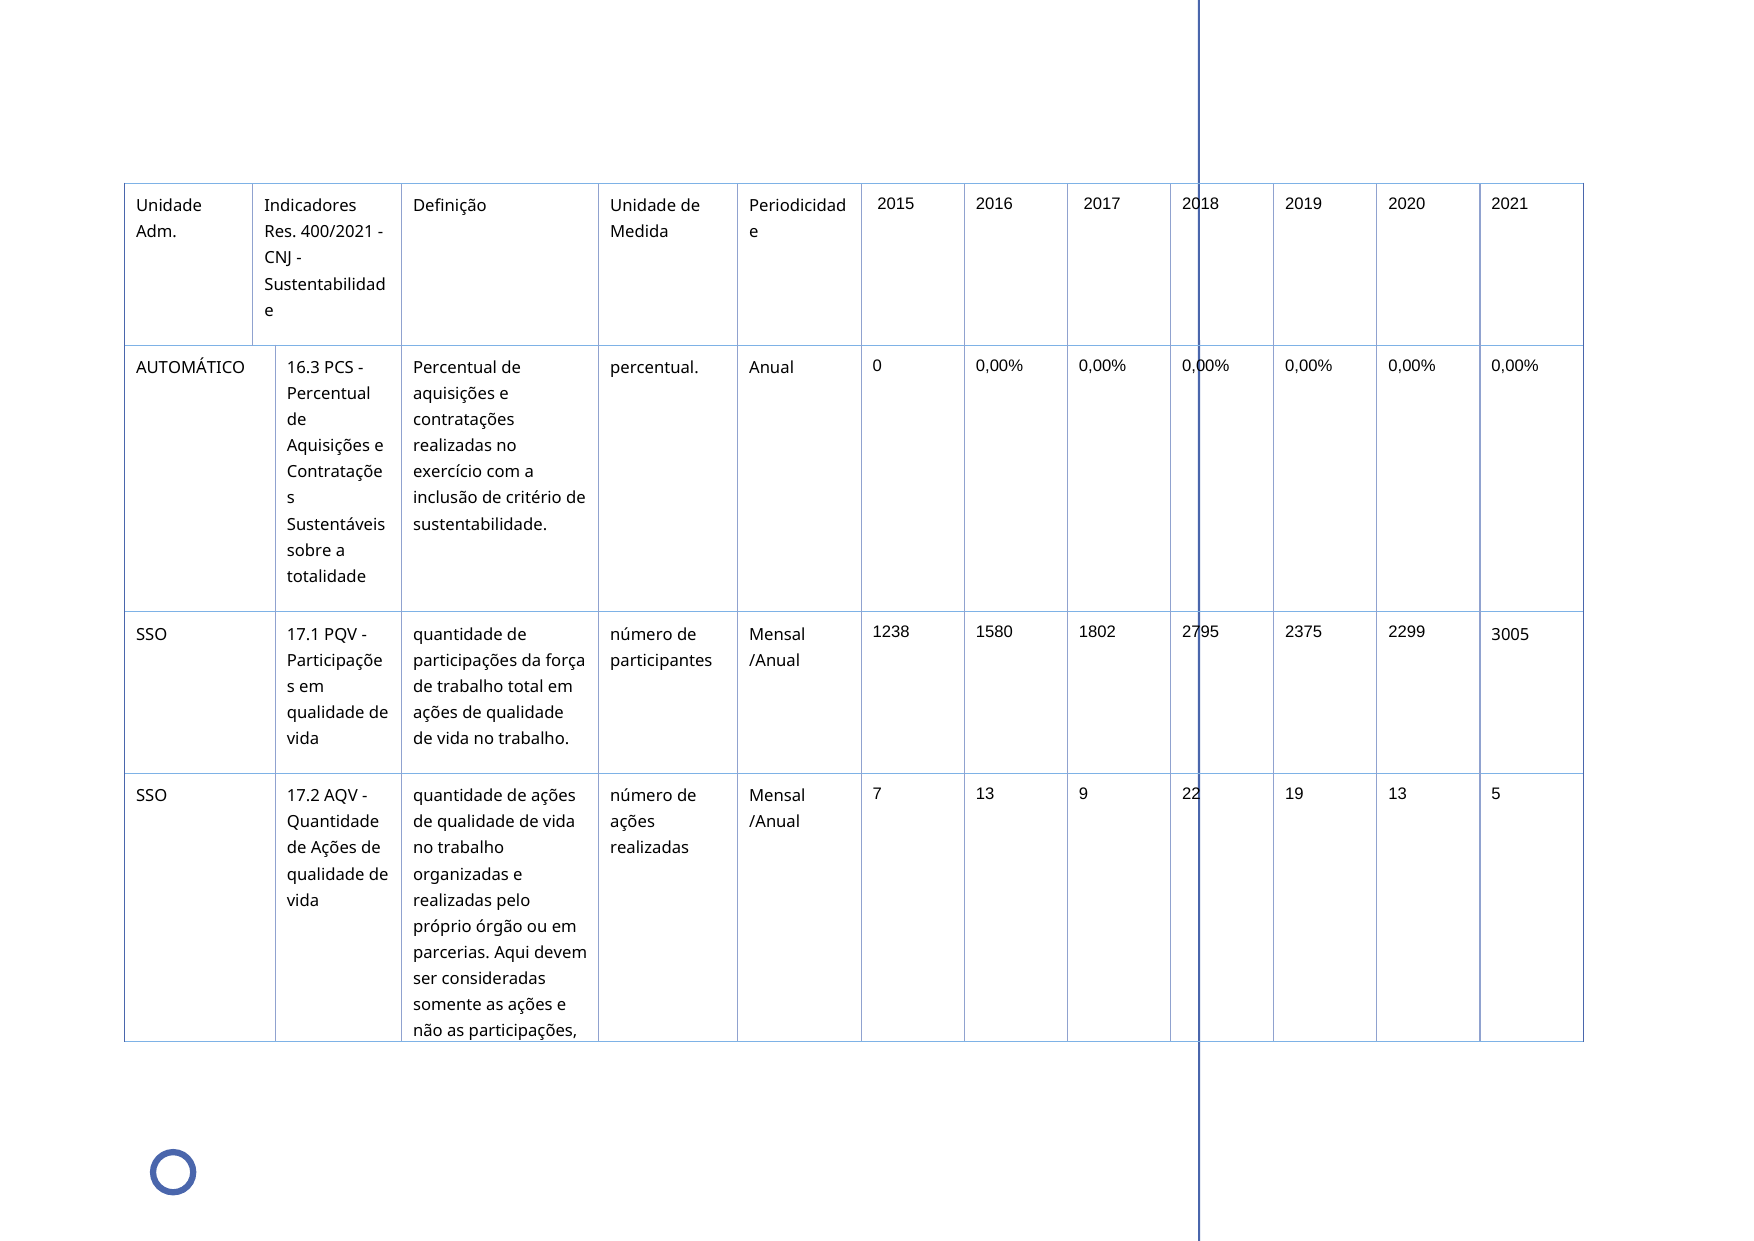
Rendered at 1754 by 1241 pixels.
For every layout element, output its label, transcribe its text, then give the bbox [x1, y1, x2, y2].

table_cell 1580 [965, 612, 1067, 773]
table_cell 0,00% [1068, 346, 1170, 611]
table_header 2016 [965, 184, 1067, 344]
table_cell 0,00% [965, 346, 1067, 611]
table_header 2020 [1377, 184, 1479, 344]
table_cell Anual [738, 346, 861, 611]
table_header Definição [402, 184, 598, 344]
table_cell 1802 [1068, 612, 1170, 773]
table_cell quantidade de ações de qualidade de vida no trabalho organizadas e realizadas pelo próprio órgão ou em parcerias. Aqui devem ser consideradas somente as ações e não as participações, [402, 774, 598, 1041]
table_cell 17.1 PQV - Participações em qualidade de vida [276, 612, 401, 773]
table_cell 2375 [1274, 612, 1376, 773]
table_cell 2299 [1377, 612, 1479, 773]
table_cell 1238 [862, 612, 964, 773]
table_header 2018 [1171, 184, 1273, 344]
table_cell 0 [862, 346, 964, 611]
table_header 2021 [1481, 184, 1583, 344]
table_cell 3005 [1481, 612, 1583, 773]
table_header Unidade de Medida [599, 184, 737, 344]
table_header 2017 [1068, 184, 1170, 344]
table_header 2015 [862, 184, 964, 344]
table_cell 9 [1068, 774, 1170, 1041]
table_cell Percentual de aquisições e contratações realizadas no exercício com a inclusão de critério de sustentabilidade. [402, 346, 598, 611]
table_header Indicadores Res. 400/2021 - CNJ - Sustentabilidade [253, 184, 401, 344]
table_cell AUTOMÁTICO [125, 346, 275, 611]
table_cell 22 [1171, 774, 1273, 1041]
table_cell 13 [965, 774, 1067, 1041]
table_header 2019 [1274, 184, 1376, 344]
table_cell 0,00% [1171, 346, 1273, 611]
table_cell 2795 [1171, 612, 1273, 773]
table_cell percentual. [599, 346, 737, 611]
table_cell 16.3 PCS - Percentual de Aquisições e Contratações Sustentáveis sobre a totalidade [276, 346, 401, 611]
table_header Unidade Adm. [125, 184, 252, 344]
table_cell SSO [125, 774, 275, 1041]
table_cell 7 [862, 774, 964, 1041]
table_cell Mensal /Anual [738, 612, 861, 773]
table_cell número de ações realizadas [599, 774, 737, 1041]
table_cell SSO [125, 612, 275, 773]
table_cell quantidade de participações da força de trabalho total em ações de qualidade de vida no trabalho. [402, 612, 598, 773]
table_header Periodicidade [738, 184, 861, 344]
table_cell 17.2 AQV - Quantidade de Ações de qualidade de vida [276, 774, 401, 1041]
table_cell 0,00% [1481, 346, 1583, 611]
table_cell 0,00% [1377, 346, 1479, 611]
table_cell Mensal /Anual [738, 774, 861, 1041]
table_cell 19 [1274, 774, 1376, 1041]
table_cell 0,00% [1274, 346, 1376, 611]
table_cell 13 [1377, 774, 1479, 1041]
table_cell número de participantes [599, 612, 737, 773]
table_cell 5 [1481, 774, 1583, 1041]
